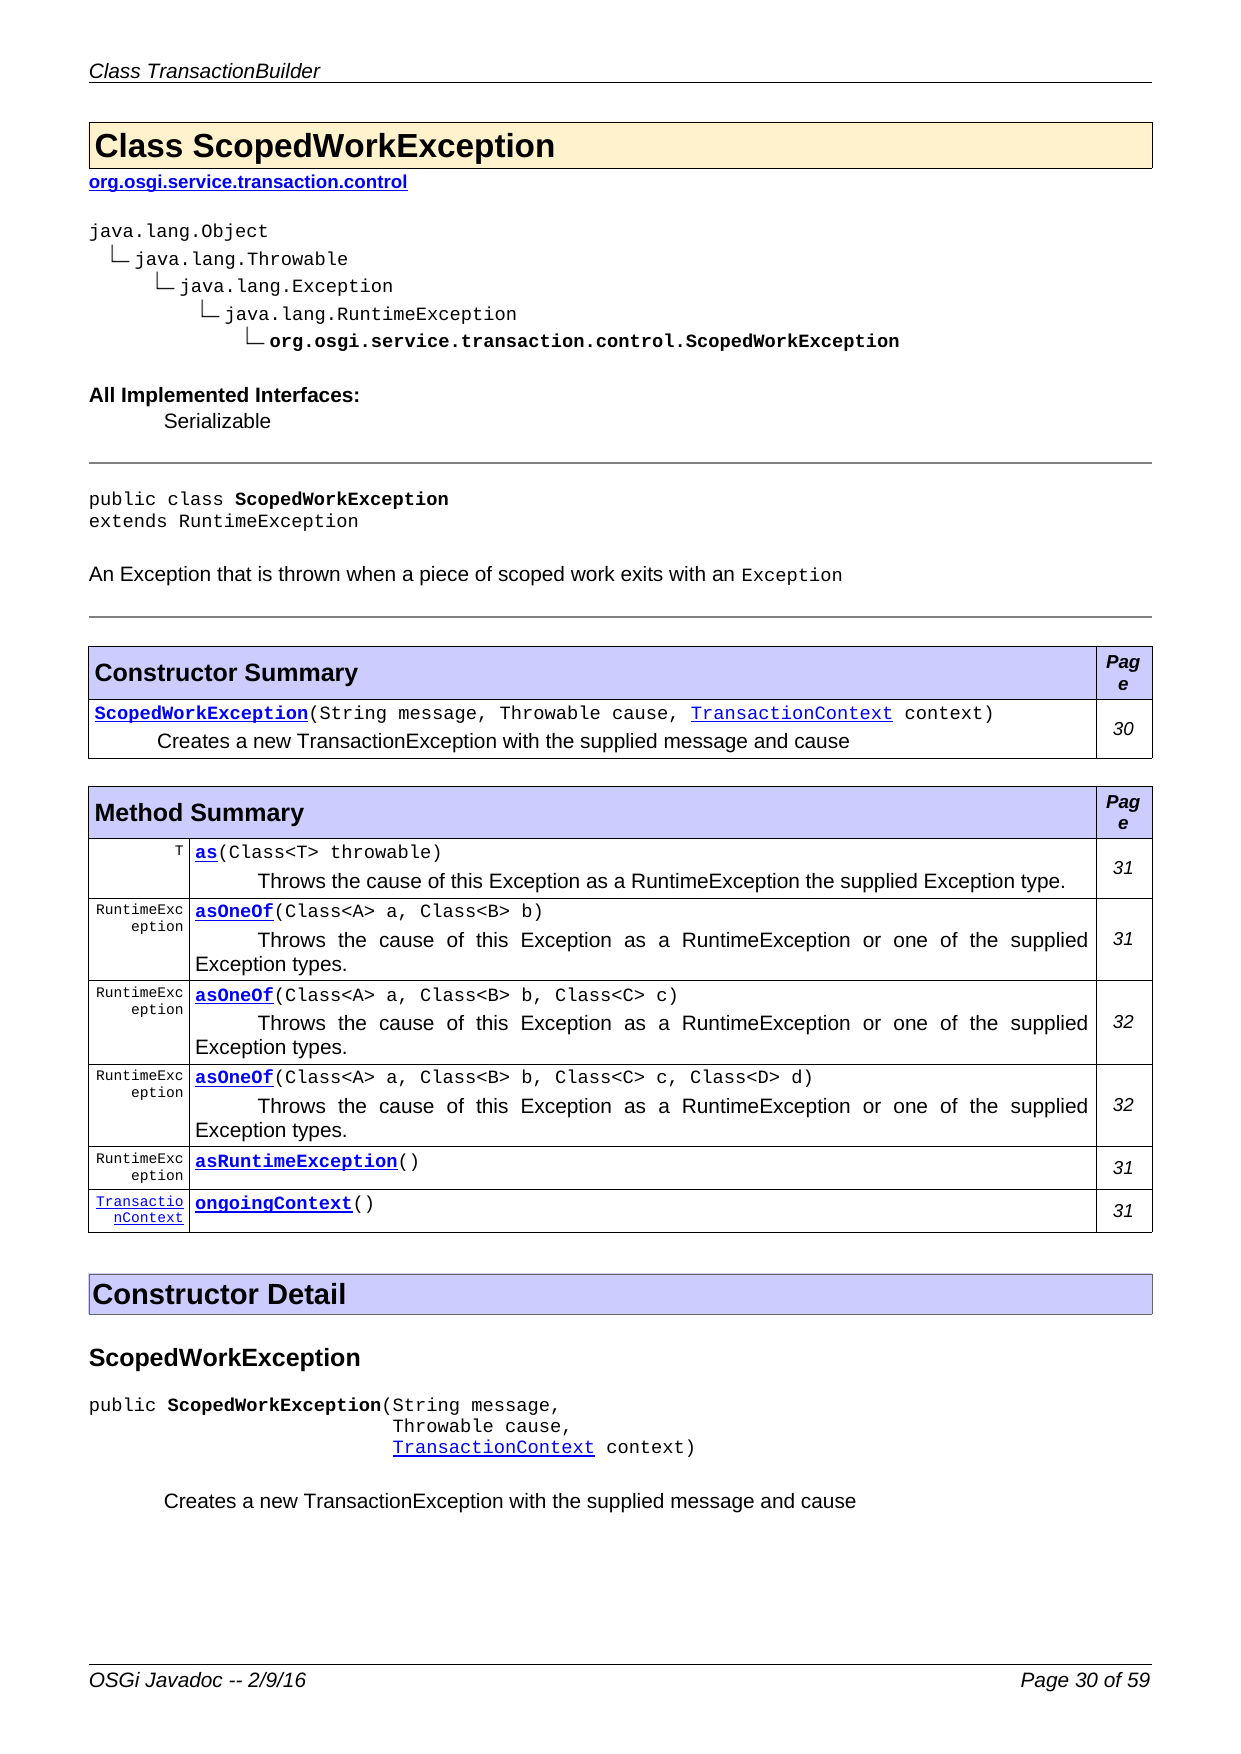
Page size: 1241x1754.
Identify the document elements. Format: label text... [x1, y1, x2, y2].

table_cell asOneOf(Class<A> a, Class<B> b, Class<C> c) Throws the cause of this Exception as a RuntimeException or one of the supplied Exception types. [190, 981, 1096, 1063]
picture [111, 243, 135, 266]
table_cell asOneOf(Class<A> a, Class<B> b) Throws the cause of this Exception as a RuntimeException or one of the supplied Exception types. [190, 899, 1096, 980]
table_cell ScopedWorkException(String message, Throwable cause, TransactionContext context) Creates a new TransactionException with the supplied message and cause [89, 700, 1096, 758]
text public ScopedWorkException(String message, Throwable cause, TransactionContext context) [88, 1396, 1152, 1459]
text Serializable [163, 409, 1152, 433]
table_cell as(Class<T> throwable) Throws the cause of this Exception as a RuntimeException the supplied Exception type. [190, 839, 1096, 897]
subtitle All Implemented Interfaces: [88, 382, 1152, 406]
picture [156, 270, 180, 293]
table_header Method Summary [89, 787, 1096, 838]
subtitle ScopedWorkException [88, 1343, 1152, 1371]
table_cell TransactionContext [89, 1190, 189, 1232]
text Creates a new TransactionException with the supplied message and cause [163, 1488, 1152, 1512]
table_cell 32 [1097, 1065, 1152, 1146]
table_cell asOneOf(Class<A> a, Class<B> b, Class<C> c, Class<D> d) Throws the cause of this Exception as a RuntimeException or one of the supplied Exception types. [190, 1065, 1096, 1146]
table_cell RuntimeException [89, 981, 189, 1063]
table_cell ongoingContext() [190, 1190, 1096, 1232]
table_cell 31 [1097, 839, 1152, 897]
table_cell RuntimeException [89, 1147, 189, 1189]
table_cell 30 [1097, 700, 1152, 758]
picture [201, 298, 225, 321]
text java.lang.Object [88, 222, 1152, 243]
table_cell asRuntimeException() [190, 1147, 1096, 1189]
table_cell 32 [1097, 981, 1152, 1063]
table_cell 31 [1097, 899, 1152, 980]
subtitle Class ScopedWorkException [90, 123, 1152, 168]
text public class ScopedWorkException [88, 490, 1152, 511]
text java.lang.Exception [88, 271, 1152, 298]
table_header Page [1097, 647, 1152, 699]
table_header Constructor Summary [89, 647, 1096, 699]
table_cell 31 [1097, 1147, 1152, 1189]
table_cell 30 [1097, 1190, 1152, 1232]
text org.osgi.service.transaction.control.ScopedWorkException [88, 326, 1152, 353]
picture [246, 325, 270, 348]
text java.lang.RuntimeException [88, 298, 1152, 326]
table_cell RuntimeException [89, 899, 189, 980]
table_cell T [89, 839, 189, 897]
text java.lang.Throwable [88, 243, 1152, 271]
text extends RuntimeException [88, 511, 1152, 533]
text org.osgi.service.transaction.control [88, 171, 1152, 193]
table_cell RuntimeException [89, 1065, 189, 1146]
text An Exception that is thrown when a piece of scoped work exits with an Exception [88, 562, 1152, 587]
table_header Page [1097, 787, 1152, 838]
subtitle Constructor Detail [90, 1275, 1152, 1314]
